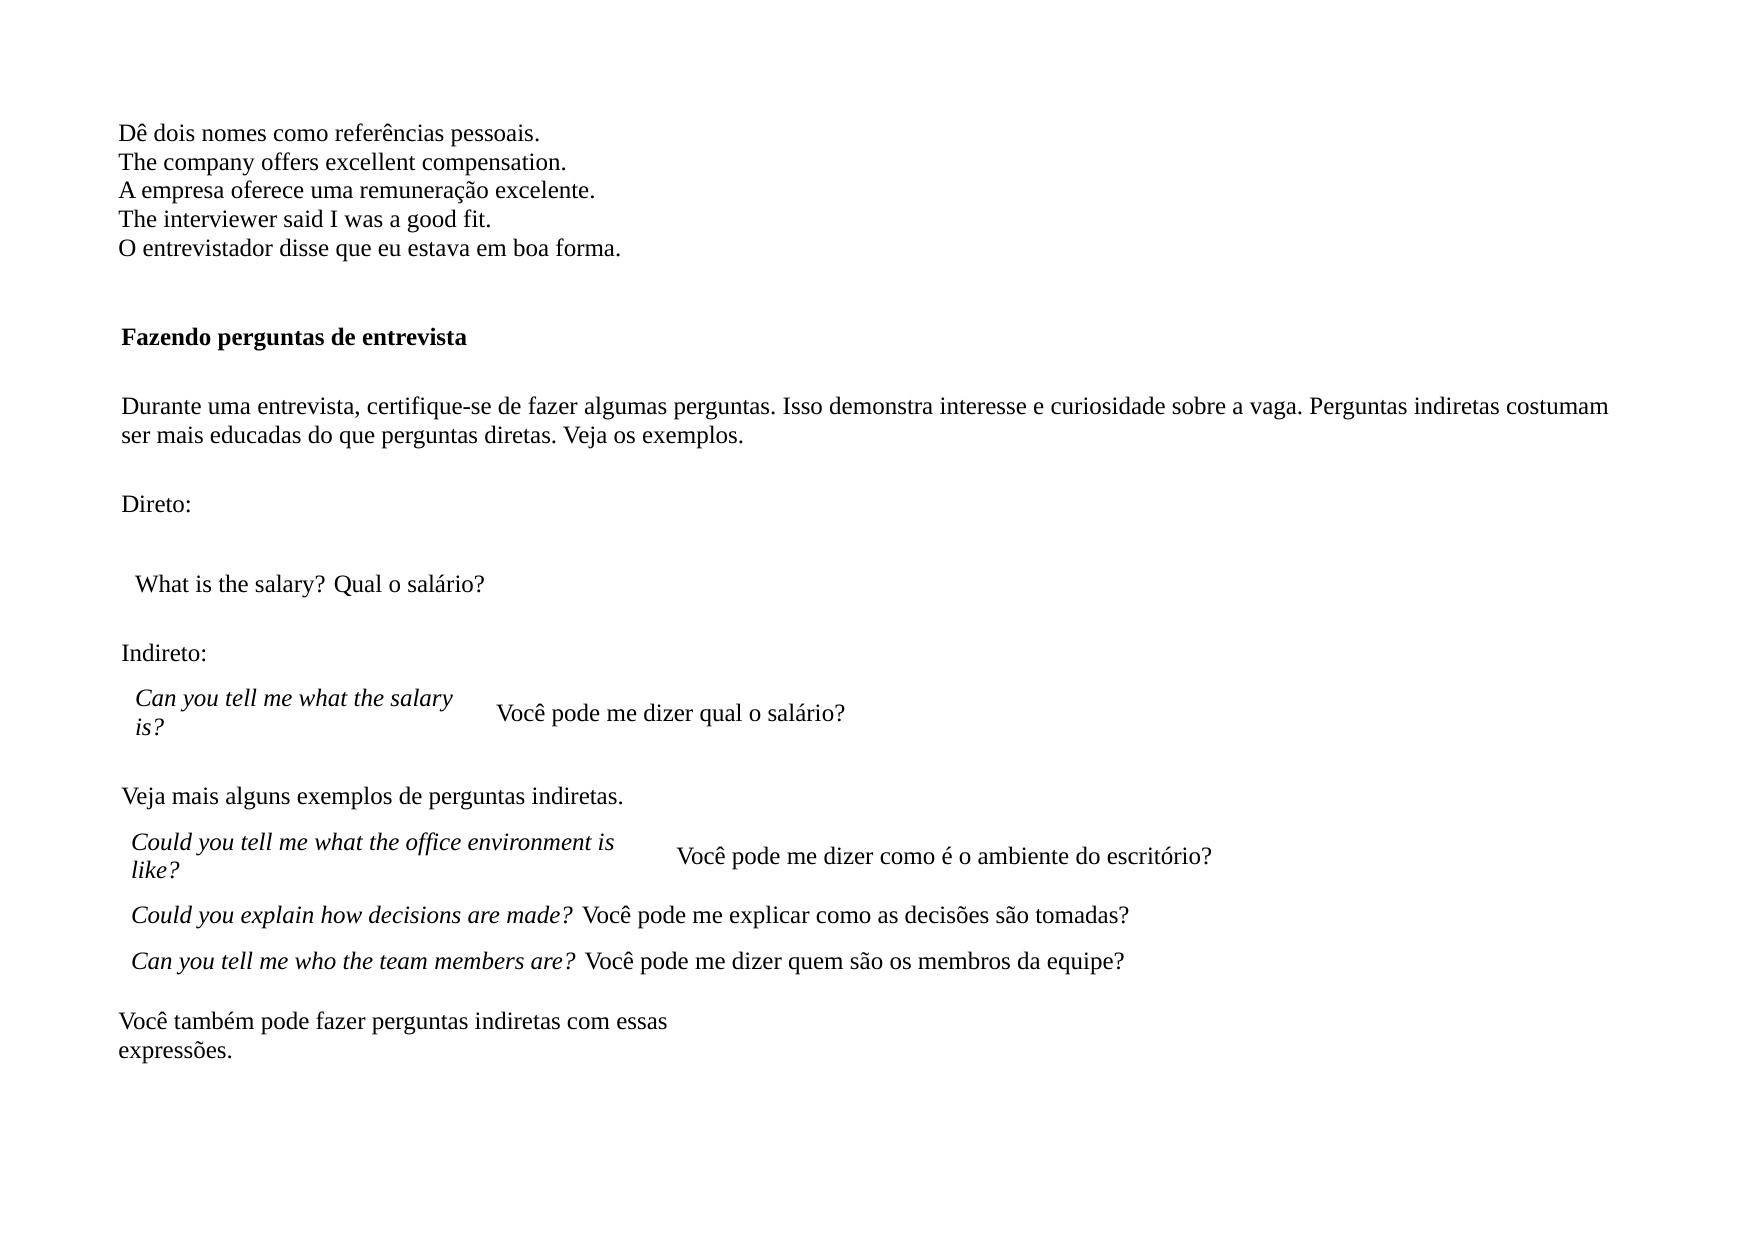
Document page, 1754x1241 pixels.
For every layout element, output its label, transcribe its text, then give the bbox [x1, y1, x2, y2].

table_header Você também pode fazer perguntas indiretas com essas expressões. [118, 1006, 737, 1064]
table_cell Durante uma entrevista, certifique-se de fazer algumas perguntas. Isso demonstra interesse e curiosidade sobre a vaga. Perguntas indiretas costumam ser mais educadas do que perguntas diretas. Veja os exemplos. [118, 389, 1636, 452]
table_cell [118, 354, 606, 388]
table_cell [118, 1093, 427, 1097]
table_header Você pode me explicar como as decisões são tomadas? [579, 898, 1135, 932]
table_header Can you tell me who the team members are? [128, 943, 581, 977]
table_cell Indireto: [118, 635, 492, 670]
table_header What is the salary? [132, 566, 331, 601]
table_header Qual o salário? [331, 566, 492, 601]
table_header Can you tell me what the salary is? [132, 681, 493, 744]
table_cell [118, 601, 132, 635]
table_cell [132, 813, 851, 824]
table_header [118, 943, 128, 977]
text Dê dois nomes como referências pessoais. [118, 118, 1636, 147]
text The interviewer said I was a good fit. [118, 204, 1636, 233]
table_cell [118, 932, 128, 943]
table_cell [606, 452, 1091, 486]
table_header Você pode me dizer qual o salário? [493, 681, 851, 744]
table_cell [118, 887, 128, 898]
table_header Você pode me dizer quem são os membros da equipe? [581, 943, 1130, 977]
table_header [737, 1006, 743, 1064]
table_cell [128, 887, 1218, 898]
table_cell [493, 744, 851, 778]
table_header Could you explain how decisions are made? [128, 898, 579, 932]
table_cell [428, 1093, 743, 1097]
table_cell [118, 452, 606, 486]
table_cell [118, 521, 606, 556]
table_cell Veja mais alguns exemplos de perguntas indiretas. [118, 779, 851, 813]
table_cell [331, 601, 492, 635]
text The company offers excellent compensation. [118, 147, 1636, 176]
table_cell [128, 932, 1135, 943]
table_cell [132, 670, 492, 681]
table_cell [118, 744, 132, 778]
table_cell [1091, 354, 1636, 388]
table_cell [132, 744, 493, 778]
table_cell [606, 354, 1091, 388]
table_header [118, 681, 132, 744]
table_header Você pode me dizer como é o ambiente do escritório? [673, 824, 1218, 887]
table_cell [606, 556, 1636, 566]
table_cell [118, 670, 132, 681]
table_cell [118, 556, 606, 566]
table_cell Direto: [118, 486, 1636, 521]
table_cell [606, 521, 1091, 556]
table_header Fazendo perguntas de entrevista [118, 319, 1636, 354]
table_header [118, 898, 128, 932]
text O entrevistador disse que eu estava em boa forma. [118, 233, 1636, 262]
table_cell [118, 1064, 743, 1092]
table_header [118, 566, 132, 601]
table_cell [1091, 452, 1636, 486]
table_cell [118, 813, 132, 824]
table_header [118, 824, 128, 887]
table_cell [132, 601, 331, 635]
text A empresa oferece uma remuneração excelente. [118, 176, 1636, 204]
table_cell [1091, 521, 1636, 556]
table_header Could you tell me what the office environment is like? [128, 824, 673, 887]
